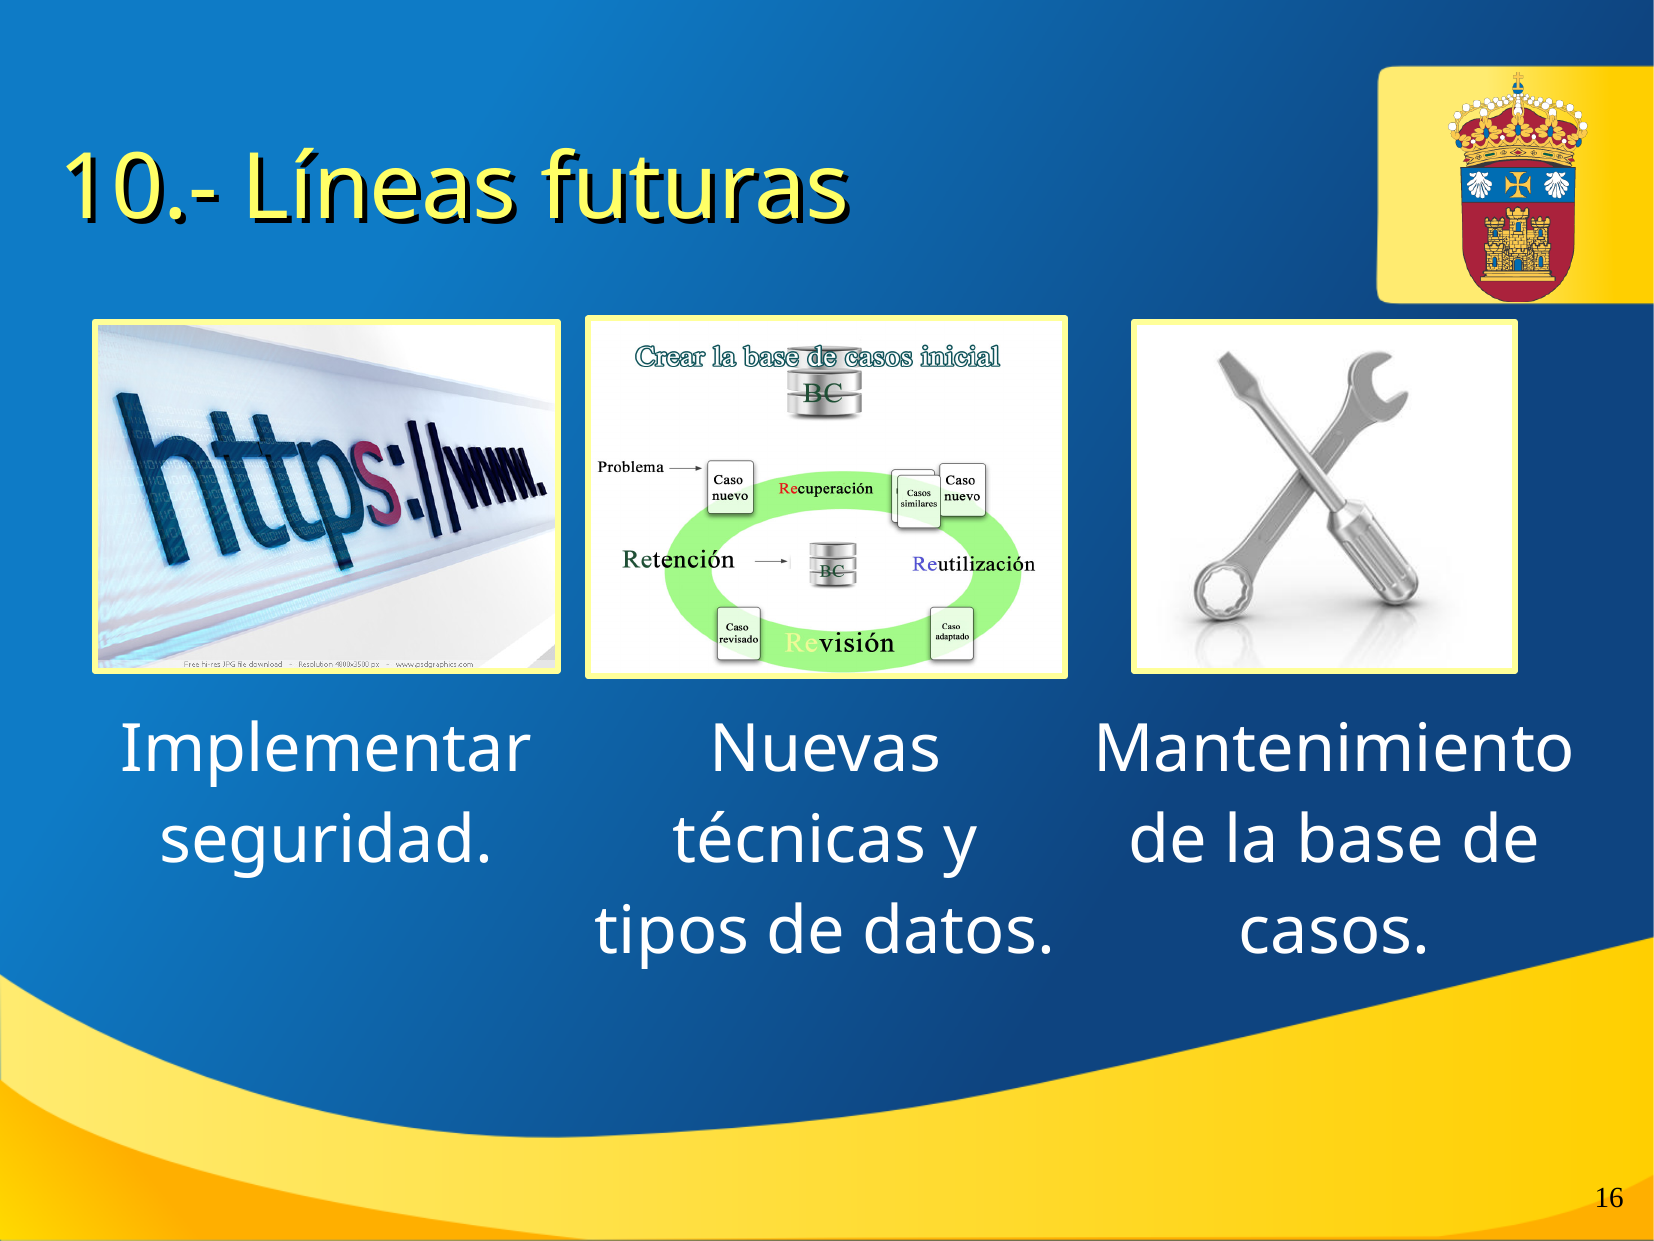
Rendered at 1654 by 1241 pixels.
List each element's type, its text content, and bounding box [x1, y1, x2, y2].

list Nuevas técnicas y tipos de datos. [587, 700, 1064, 1044]
picture [0, 0, 1654, 1241]
title 10.- Líneas futuras [59, 70, 1335, 296]
list Implementar seguridad. [88, 700, 564, 1044]
list Mantenimiento de la base de casos. [1081, 700, 1589, 1044]
